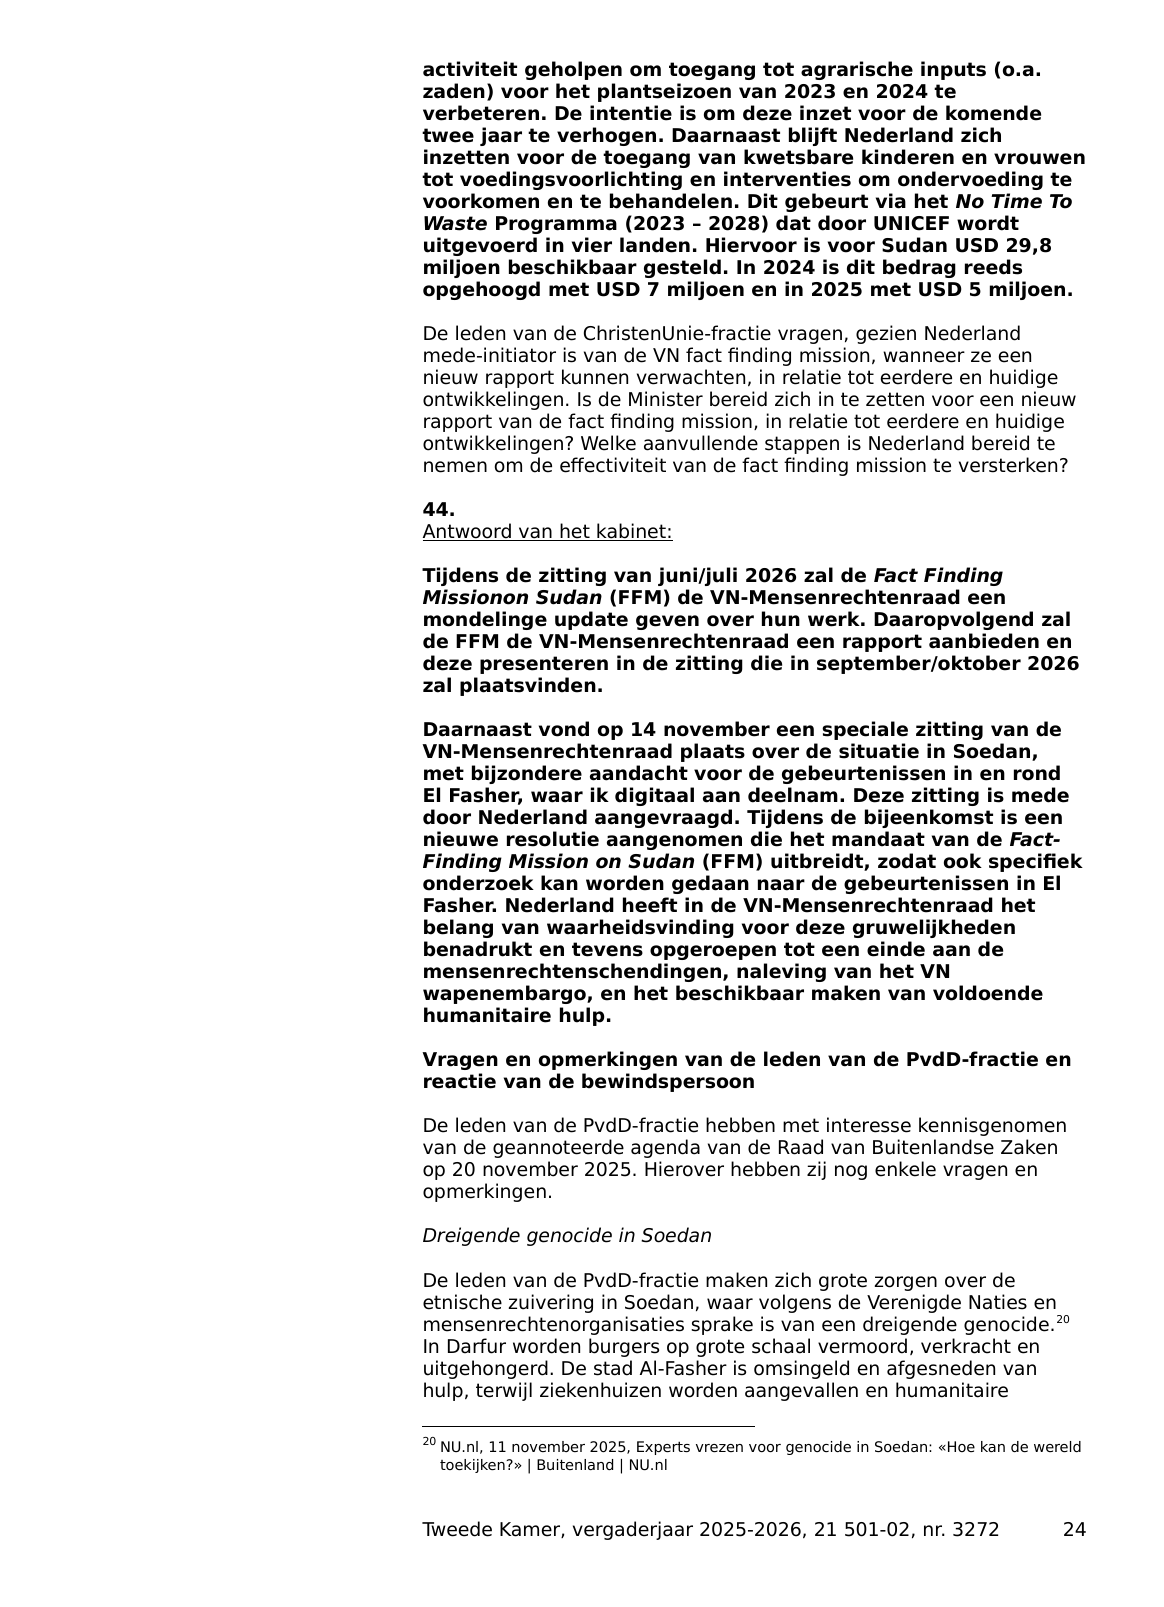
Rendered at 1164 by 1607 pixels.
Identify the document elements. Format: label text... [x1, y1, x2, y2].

text NU.nl, 11 november 2025, Experts vrezen voor genocide in Soedan: «Hoe kan de wereld toekijken?» | Buitenland | NU.nl [422, 1435, 1087, 1474]
subtitle Dreigende genocide in Soedan [422, 1225, 1087, 1247]
text De leden van de PvdD-fractie hebben met interesse kennisgenomen van de geannoteerde agenda van de Raad van Buitenlandse Zaken op 20 november 2025. Hierover hebben zij nog enkele vragen en opmerkingen. [422, 1115, 1087, 1203]
text De leden van de ChristenUnie-fractie vragen, gezien Nederland mede-initiator is van de VN fact finding mission, wanneer ze een nieuw rapport kunnen verwachten, in relatie tot eerdere en huidige ontwikkelingen. Is de Minister bereid zich in te zetten voor een nieuw rapport van de fact finding mission, in relatie tot eerdere en huidige ontwikkelingen? Welke aanvullende stappen is Nederland bereid te nemen om de effectiviteit van de fact finding mission te versterken? [422, 323, 1087, 477]
text De leden van de PvdD-fractie maken zich grote zorgen over de etnische zuivering in Soedan, waar volgens de Verenigde Naties en mensenrechtenorganisaties sprake is van een dreigende genocide. In Darfur worden burgers op grote schaal vermoord, verkracht en uitgehongerd. De stad Al-Fasher is omsingeld en afgesneden van hulp, terwijl ziekenhuizen worden aangevallen en humanitaire [422, 1269, 1087, 1401]
text 44. [422, 499, 1087, 521]
text Antwoord van het kabinet: [422, 521, 1087, 543]
text activiteit geholpen om toegang tot agrarische inputs (o.a. zaden) voor het plantseizoen van 2023 en 2024 te verbeteren. De intentie is om deze inzet voor de komende twee jaar te verhogen. Daarnaast blijft Nederland zich inzetten voor de toegang van kwetsbare kinderen en vrouwen tot voedingsvoorlichting en interventies om ondervoeding te voorkomen en te behandelen. Dit gebeurt via het No Time To Waste Programma (2023 – 2028) dat door UNICEF wordt uitgevoerd in vier landen. Hiervoor is voor Sudan USD 29,8 miljoen beschikbaar gesteld. In 2024 is dit bedrag reeds opgehoogd met USD 7 miljoen en in 2025 met USD 5 miljoen. [422, 59, 1087, 301]
text Tijdens de zitting van juni/juli 2026 zal de Fact Finding Missionon Sudan (FFM) de VN-Mensenrechtenraad een mondelinge update geven over hun werk. Daaropvolgend zal de FFM de VN-Mensenrechtenraad een rapport aanbieden en deze presenteren in de zitting die in september/oktober 2026 zal plaatsvinden. [422, 565, 1087, 697]
subtitle Vragen en opmerkingen van de leden van de PvdD-fractie en reactie van de bewindspersoon [422, 1049, 1087, 1093]
text Daarnaast vond op 14 november een speciale zitting van de VN-Mensenrechtenraad plaats over de situatie in Soedan, met bijzondere aandacht voor de gebeurtenissen in en rond El Fasher, waar ik digitaal aan deelnam. Deze zitting is mede door Nederland aangevraagd. Tijdens de bijeenkomst is een nieuwe resolutie aangenomen die het mandaat van de Fact-Finding Mission on Sudan (FFM) uitbreidt, zodat ook specifiek onderzoek kan worden gedaan naar de gebeurtenissen in El Fasher. Nederland heeft in de VN-Mensenrechtenraad het belang van waarheidsvinding voor deze gruwelijkheden benadrukt en tevens opgeroepen tot een einde aan de mensenrechtenschendingen, naleving van het VN wapenembargo, en het beschikbaar maken van voldoende humanitaire hulp. [422, 719, 1087, 1027]
